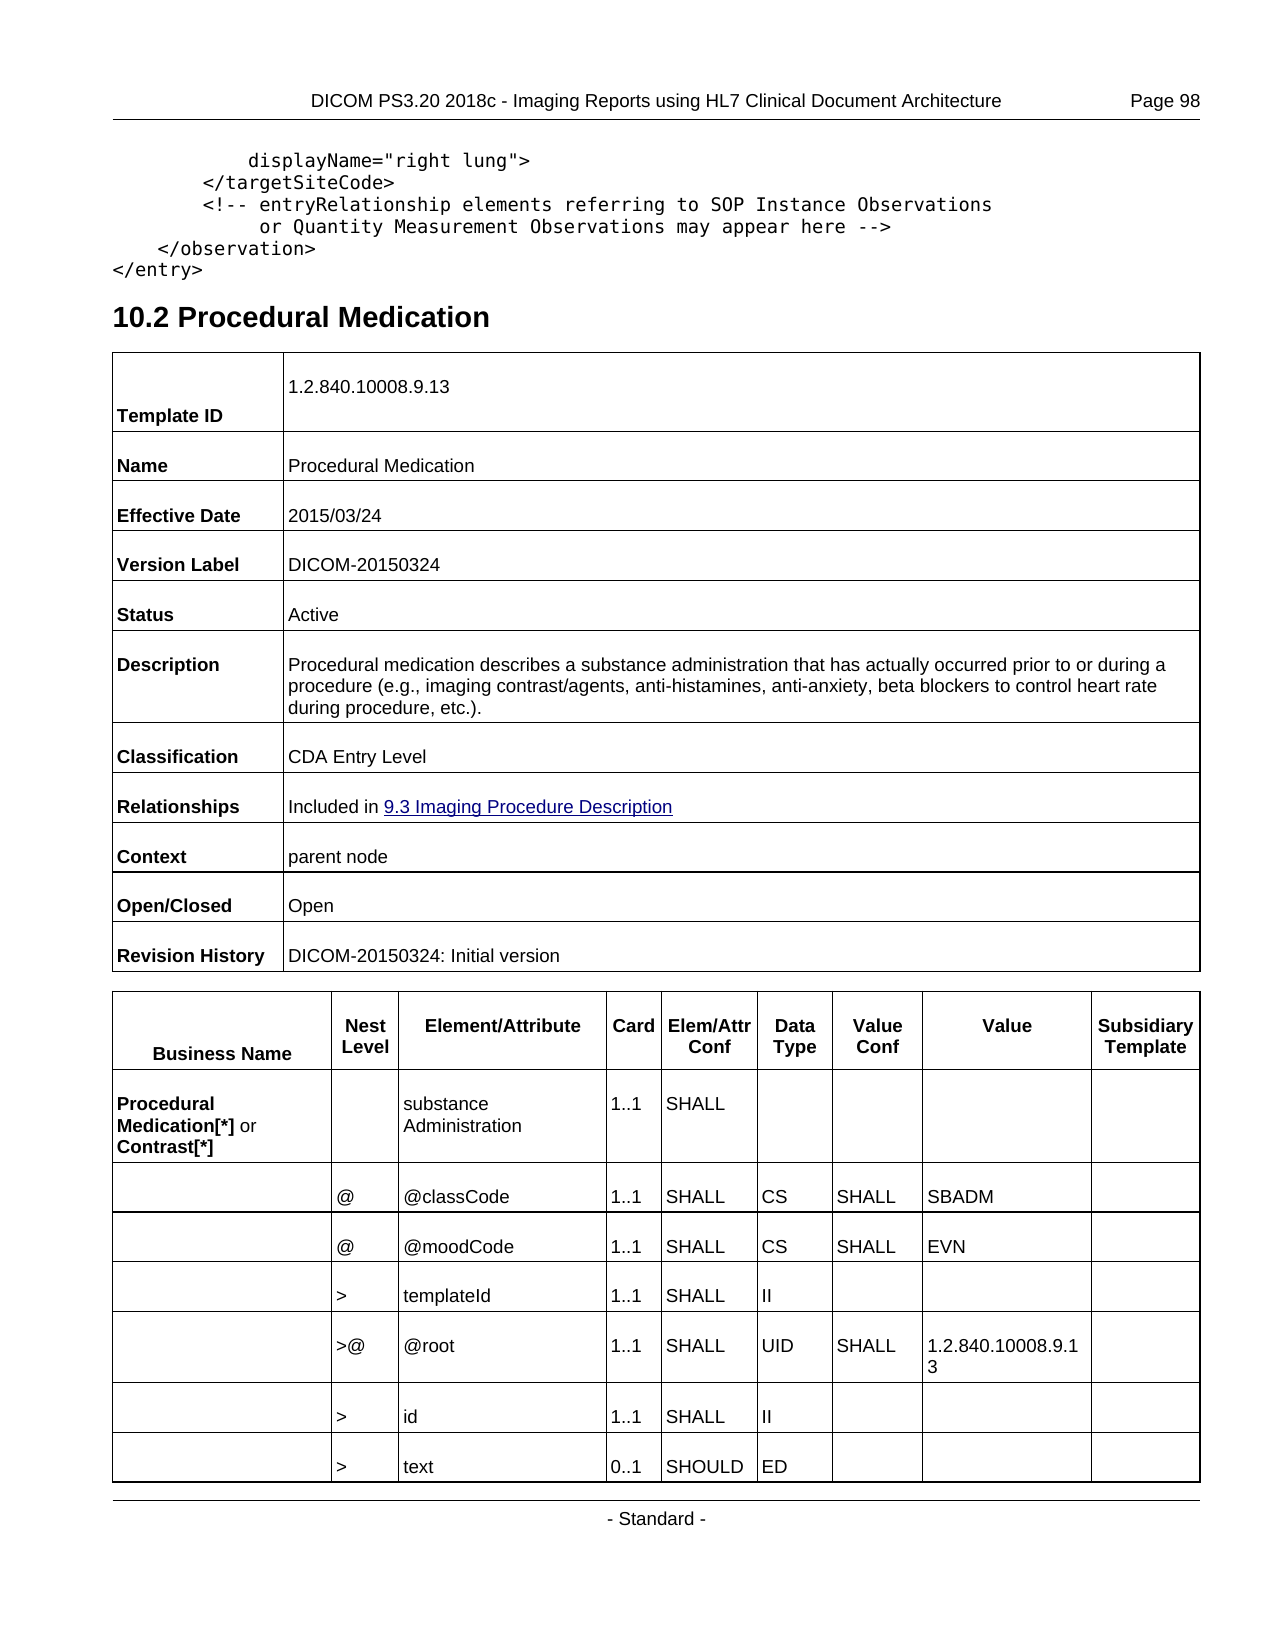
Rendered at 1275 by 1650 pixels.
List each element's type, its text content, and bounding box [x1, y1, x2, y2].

table_cell [1092, 1433, 1199, 1481]
table_header Elem/Attr Conf [662, 992, 757, 1069]
table_cell [332, 1070, 398, 1162]
table_cell @ [332, 1213, 398, 1261]
table_cell 0..1 [607, 1433, 661, 1481]
table_cell Active [284, 581, 1199, 629]
table_cell Status [113, 581, 283, 629]
table_cell substance​Administration [399, 1070, 606, 1162]
table_cell [833, 1262, 922, 1311]
table_cell Version Label [113, 531, 283, 580]
table_cell 1..1 [607, 1262, 661, 1311]
table_cell [1092, 1213, 1199, 1261]
table_cell [113, 1383, 331, 1432]
table_cell > [332, 1383, 398, 1432]
table_cell 1..1 [607, 1213, 661, 1261]
table_cell Effective Date [113, 481, 283, 530]
table_cell text [399, 1433, 606, 1481]
table_cell [113, 1213, 331, 1261]
table_cell DICOM-20150324 [284, 531, 1199, 580]
table_cell [833, 1383, 922, 1432]
table_cell [1092, 1383, 1199, 1432]
table_cell SHALL [662, 1163, 757, 1211]
table_cell [923, 1433, 1091, 1481]
table_cell [113, 1163, 331, 1211]
table_cell [1092, 1262, 1199, 1311]
table_header Nest Level [332, 992, 398, 1069]
table_cell DICOM-20150324: Initial version [284, 922, 1199, 971]
table_cell SHALL [662, 1312, 757, 1382]
table_cell [923, 1262, 1091, 1311]
table_header Value [923, 992, 1091, 1069]
table_cell 1..1 [607, 1383, 661, 1432]
table_cell Description [113, 631, 283, 722]
table_cell Procedural​Medication[*] or Contrast[*] [113, 1070, 331, 1162]
table_cell Name [113, 432, 283, 480]
table_cell id [399, 1383, 606, 1432]
table_header Subsidiary Template [1092, 992, 1199, 1069]
table_cell II [758, 1262, 832, 1311]
table_cell [833, 1070, 922, 1162]
table_cell Classification [113, 723, 283, 772]
table_cell SHALL [662, 1213, 757, 1261]
table_cell 1..1 [607, 1163, 661, 1211]
text 10.2 Procedural Medication [112, 300, 1200, 333]
table_cell [923, 1070, 1091, 1162]
table_cell 1.2.840.10008.9.13 [923, 1312, 1091, 1382]
table_cell 1..1 [607, 1070, 661, 1162]
table_cell @root [399, 1312, 606, 1382]
table_cell parent node [284, 823, 1199, 871]
table_cell [113, 1433, 331, 1481]
table_cell CS [758, 1213, 832, 1261]
table_cell @moodCode [399, 1213, 606, 1261]
table_cell UID [758, 1312, 832, 1382]
text displayName="right lung"> </targetSiteCode> <!-- entryRelationship elements referring to SOP Instance Observations or Quantity Measurement Observations may appear here --> </observation> </entry> [112, 150, 1200, 281]
table_cell SBADM [923, 1163, 1091, 1211]
table_cell @ [332, 1163, 398, 1211]
table_cell [113, 1262, 331, 1311]
table_header Template ID [113, 353, 283, 431]
table_cell SHALL [662, 1070, 757, 1162]
table_cell Relationships [113, 773, 283, 822]
table_cell [1092, 1312, 1199, 1382]
table_cell > [332, 1433, 398, 1481]
table_cell Open/Closed [113, 873, 283, 921]
table_cell [758, 1070, 832, 1162]
table_cell [113, 1312, 331, 1382]
table_header Value Conf [833, 992, 922, 1069]
table_header Card [607, 992, 661, 1069]
table_cell CS [758, 1163, 832, 1211]
table_cell SHALL [662, 1262, 757, 1311]
table_cell CDA Entry Level [284, 723, 1199, 772]
table_header Element/​Attribute [399, 992, 606, 1069]
table_header 1.2.840.10008.9.13 [284, 353, 1199, 431]
table_cell Open [284, 873, 1199, 921]
table_cell 1..1 [607, 1312, 661, 1382]
table_cell SHALL [833, 1312, 922, 1382]
table_cell SHALL [662, 1383, 757, 1432]
table_cell >@ [332, 1312, 398, 1382]
table_cell EVN [923, 1213, 1091, 1261]
table_cell Procedural medication describes a substance administration that has actually occurred prior to or during a procedure (e.g., imaging contrast/agents, anti-histamines, anti-anxiety, beta blockers to control heart rate during procedure, etc.). [284, 631, 1199, 722]
table_cell II [758, 1383, 832, 1432]
table_header Business Name [113, 992, 331, 1069]
table_cell Included in 9.3 Imaging Procedure Description [284, 773, 1199, 822]
table_cell Context [113, 823, 283, 871]
table_cell @classCode [399, 1163, 606, 1211]
table_cell template​Id [399, 1262, 606, 1311]
table_cell [923, 1383, 1091, 1432]
table_cell SHOULD [662, 1433, 757, 1481]
table_cell > [332, 1262, 398, 1311]
table_cell Revision History [113, 922, 283, 971]
table_cell [833, 1433, 922, 1481]
table_cell Procedural Medication [284, 432, 1199, 480]
table_cell [1092, 1070, 1199, 1162]
table_cell ED [758, 1433, 832, 1481]
table_cell SHALL [833, 1163, 922, 1211]
table_header Data Type [758, 992, 832, 1069]
table_cell 2015/03/24 [284, 481, 1199, 530]
table_cell [1092, 1163, 1199, 1211]
table_cell SHALL [833, 1213, 922, 1261]
